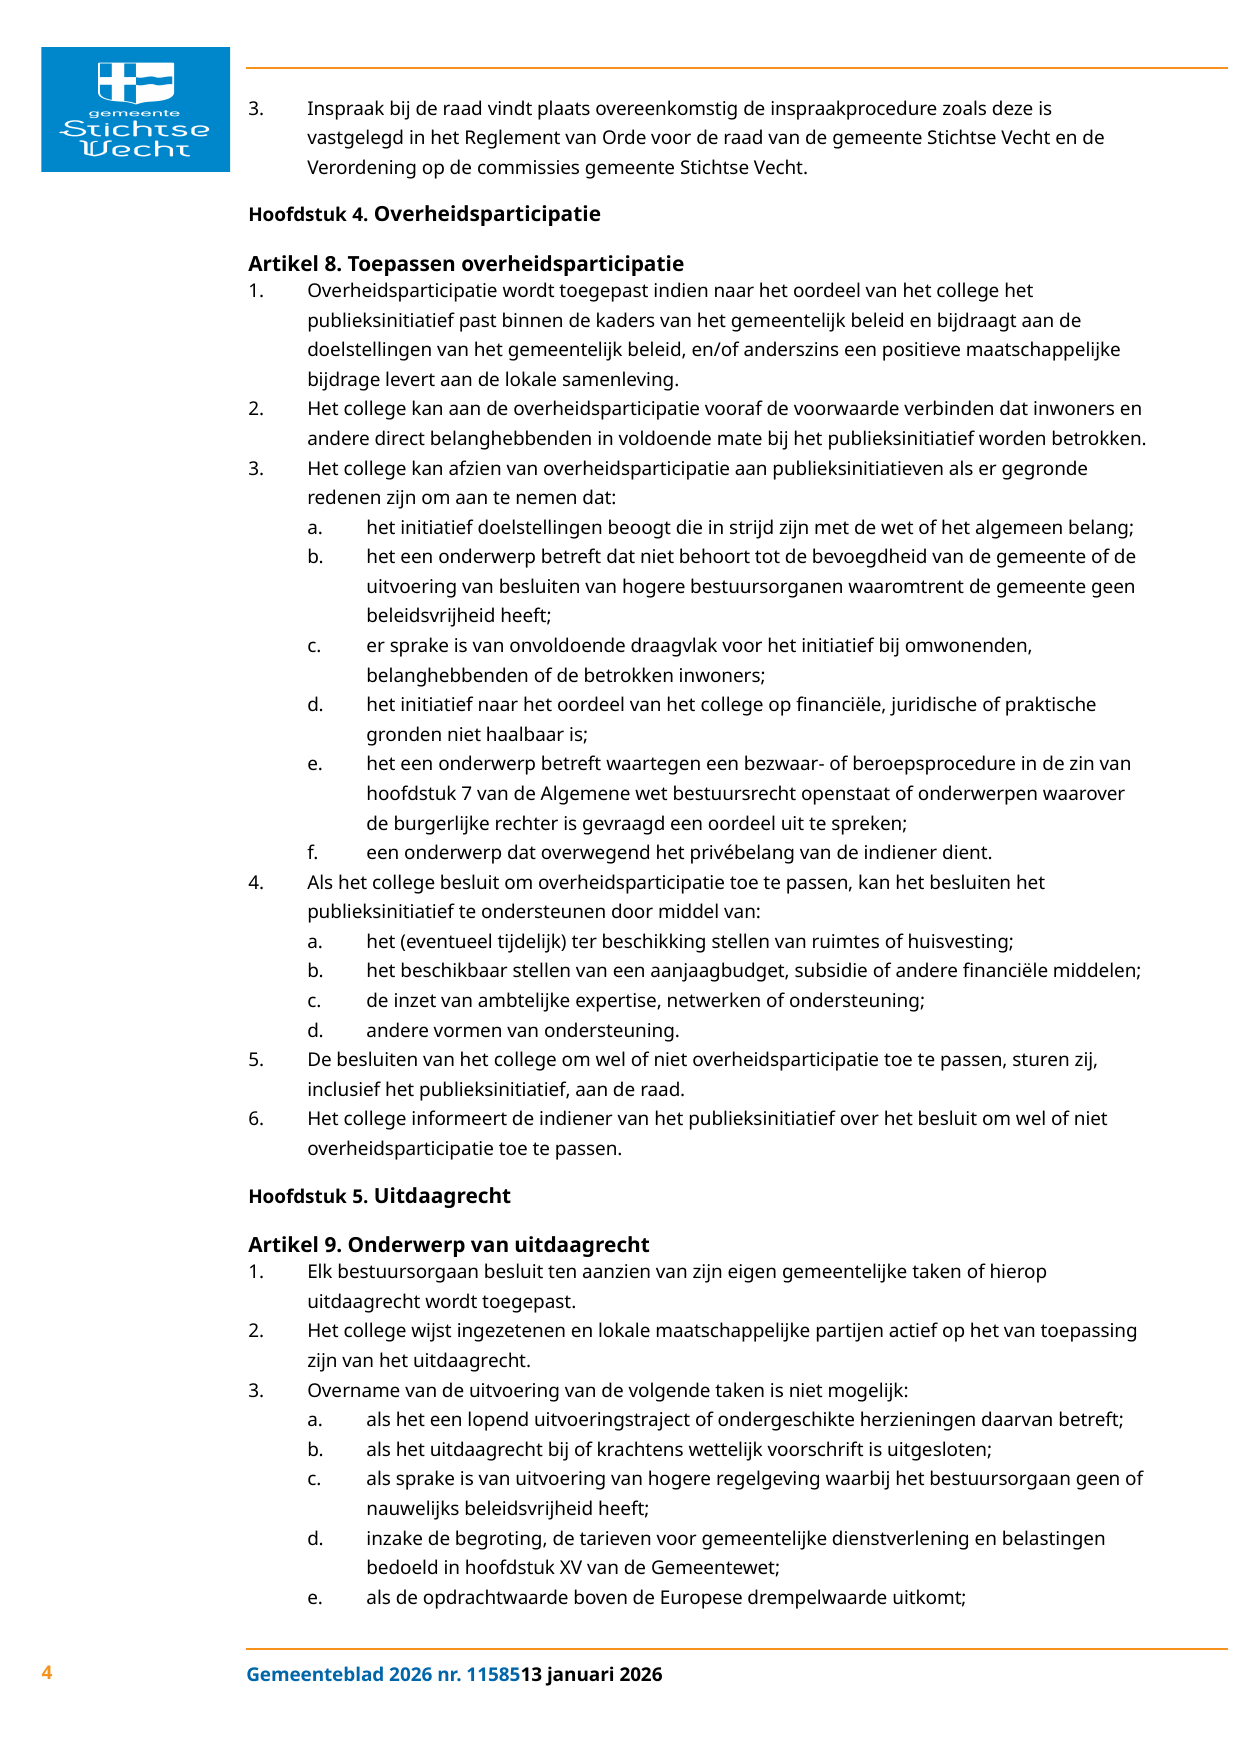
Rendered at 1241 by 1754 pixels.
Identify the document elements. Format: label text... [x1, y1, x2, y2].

list Overheidsparticipatie wordt toegepast indien naar het oordeel van het college het publieksinitiatief past binnen de kaders van het gemeentelijk beleid en bijdraagt aan de doelstellingen van het gemeentelijk beleid, en/of anderszins een positieve maatschappelijke bijdrage levert aan de lokale samenleving. [248, 277, 1152, 392]
text Hoofdstuk 4. Overheidsparticipatie [248, 199, 1152, 228]
text Artikel 8. Toepassen overheidsparticipatie [248, 249, 1152, 277]
list De besluiten van het college om wel of niet overheidsparticipatie toe te passen, sturen zij, inclusief het publieksinitiatief, aan de raad. [248, 1046, 1152, 1102]
list Inspraak bij de raad vindt plaats overeenkomstig de inspraakprocedure zoals deze is vastgelegd in het Reglement van Orde voor de raad van de gemeente Stichtse Vecht en de Verordening op de commissies gemeente Stichtse Vecht. [248, 95, 1152, 180]
list Het college kan aan de overheidsparticipatie vooraf de voorwaarde verbinden dat inwoners en andere direct belanghebbenden in voldoende mate bij het publieksinitiatief worden betrokken. [248, 396, 1152, 451]
list als sprake is van uitvoering van hogere regelgeving waarbij het bestuursorgaan geen of nauwelijks beleidsvrijheid heeft; [307, 1466, 1152, 1521]
list het (eventueel tijdelijk) ter beschikking stellen van ruimtes of huisvesting; [307, 928, 1152, 954]
list inzake de begroting, de tarieven voor gemeentelijke dienstverlening en belastingen bedoeld in hoofdstuk XV van de Gemeentewet; [307, 1525, 1152, 1580]
list het initiatief doelstellingen beoogt die in strijd zijn met de wet of het algemeen belang; [307, 514, 1152, 540]
list als de opdrachtwaarde boven de Europese drempelwaarde uitkomt; [307, 1584, 1152, 1610]
list het een onderwerp betreft waartegen een bezwaar- of beroepsprocedure in de zin van hoofdstuk 7 van de Algemene wet bestuursrecht openstaat of onderwerpen waarover de burgerlijke rechter is gevraagd een oordeel uit te spreken; [307, 751, 1152, 836]
list Het college wijst ingezetenen en lokale maatschappelijke partijen actief op het van toepassing zijn van het uitdaagrecht. [248, 1318, 1152, 1373]
list het beschikbaar stellen van een aanjaagbudget, subsidie of andere financiële middelen; [307, 958, 1152, 983]
list een onderwerp dat overwegend het privébelang van de indiener dient. [307, 839, 1152, 865]
list Overname van de uitvoering van de volgende taken is niet mogelijk: [248, 1377, 1152, 1403]
list Als het college besluit om overheidsparticipatie toe te passen, kan het besluiten het publieksinitiatief te ondersteunen door middel van: [248, 869, 1152, 924]
list er sprake is van onvoldoende draagvlak voor het initiatief bij omwonenden, belanghebbenden of de betrokken inwoners; [307, 632, 1152, 688]
list Het college informeert de indiener van het publieksinitiatief over het besluit om wel of niet overheidsparticipatie toe te passen. [248, 1106, 1152, 1161]
picture [99, 63, 135, 101]
list het een onderwerp betreft dat niet behoort tot de bevoegdheid van de gemeente of de uitvoering van besluiten van hogere bestuursorganen waaromtrent de gemeente geen beleidsvrijheid heeft; [307, 543, 1152, 628]
list de inzet van ambtelijke expertise, netwerken of ondersteuning; [307, 987, 1152, 1013]
list Het college kan afzien van overheidsparticipatie aan publieksinitiatieven als er gegronde redenen zijn om aan te nemen dat: [248, 455, 1152, 510]
picture [137, 63, 174, 103]
list als het een lopend uitvoeringstraject of ondergeschikte herzieningen daarvan betreft; [307, 1406, 1152, 1432]
list andere vormen van ondersteuning. [307, 1017, 1152, 1043]
list het initiatief naar het oordeel van het college op financiële, juridische of praktische gronden niet haalbaar is; [307, 691, 1152, 747]
text Hoofdstuk 5. Uitdaagrecht [248, 1181, 1152, 1209]
text Artikel 9. Onderwerp van uitdaagrecht [248, 1230, 1152, 1258]
list als het uitdaagrecht bij of krachtens wettelijk voorschrift is uitgesloten; [307, 1436, 1152, 1462]
list Elk bestuursorgaan besluit ten aanzien van zijn eigen gemeentelijke taken of hierop uitdaagrecht wordt toegepast. [248, 1258, 1152, 1314]
